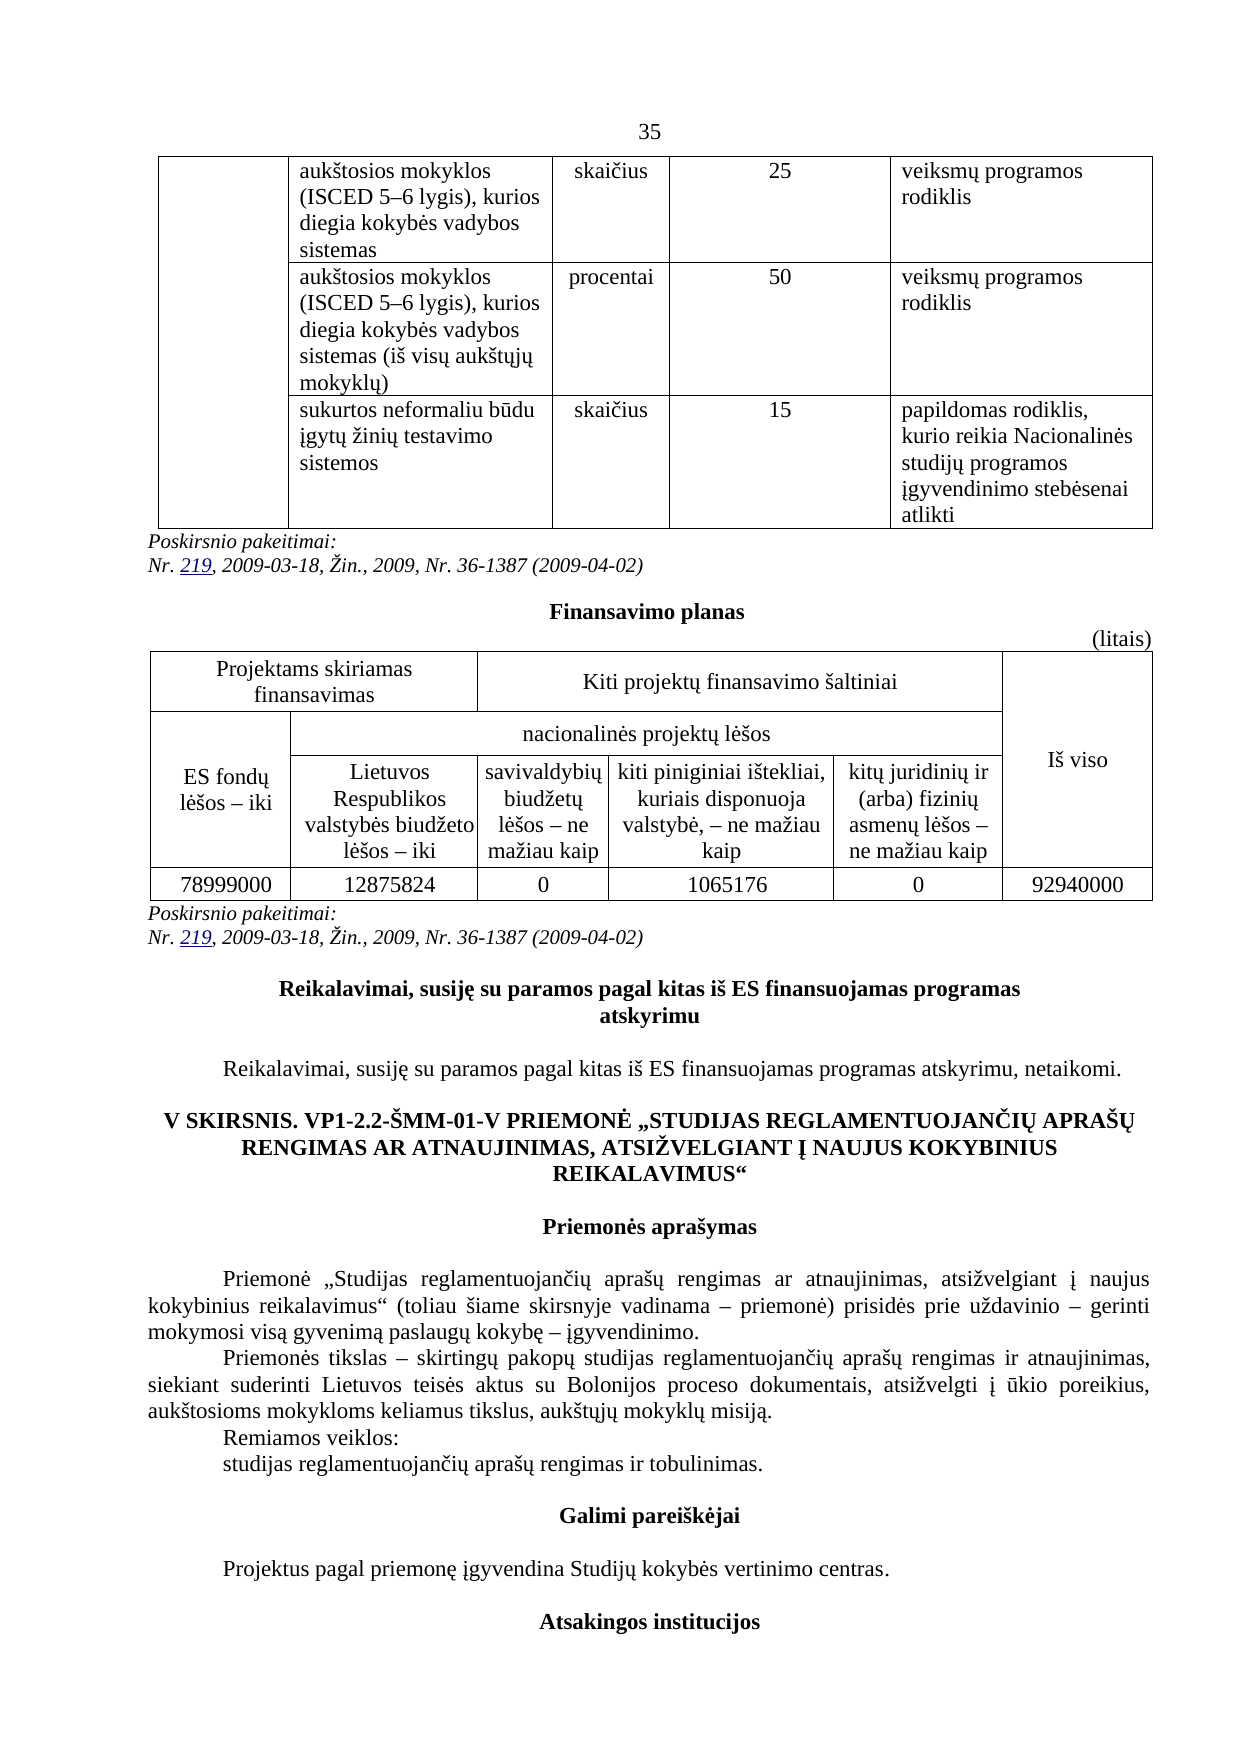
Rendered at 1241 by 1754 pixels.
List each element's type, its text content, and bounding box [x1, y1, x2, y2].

table_cell 1065176 [609, 868, 833, 900]
table_cell skaičius [553, 396, 669, 528]
table_cell 50 [670, 263, 890, 395]
table_cell 12875824 [291, 868, 477, 900]
table_cell 78999000 [151, 868, 290, 900]
table_header Iš viso [1003, 652, 1152, 867]
table_cell skaičius [553, 157, 669, 262]
text (litais) [148, 625, 1152, 651]
table_cell papildomas rodiklis, kurio reikia Nacionalinės studijų programos įgyvendinimo stebėsenai atlikti [891, 396, 1152, 528]
table_cell procentai [553, 263, 669, 395]
table_cell kitų juridinių ir (arba) fizinių asmenų lėšos – ne mažiau kaip [834, 756, 1002, 867]
text Finansavimo planas [148, 598, 1152, 625]
table_cell nacionalinės projektų lėšos [291, 712, 1002, 754]
subtitle Priemonės aprašymas [148, 1213, 1152, 1239]
table_cell ES fondų lėšos – iki [151, 712, 290, 867]
text Poskirsnio pakeitimai: [148, 529, 1152, 553]
table_header Projektams skiriamas finansavimas [151, 652, 477, 711]
table_cell aukštosios mokyklos (ISCED 5–6 lygis), kurios diegia kokybės vadybos sistemas [289, 157, 552, 262]
table_cell 92940000 [1003, 868, 1152, 900]
table_cell kiti piniginiai ištekliai, kuriais disponuoja valstybė, – ne mažiau kaip [609, 756, 833, 867]
table_cell 25 [670, 157, 890, 262]
text Priemonės tikslas – skirtingų pakopų studijas reglamentuojančių aprašų rengimas ir atnaujinimas, siekiant suderinti Lietuvos teisės aktus su Bolonijos proceso dokumentais, atsižvelgti į ūkio poreikius, aukštosioms mokykloms keliamus tikslus, aukštųjų mokyklų misiją. [148, 1344, 1152, 1423]
text Poskirsnio pakeitimai: [148, 901, 1152, 925]
table_cell Lietuvos Respublikos valstybės biudžeto lėšos – iki [291, 756, 477, 867]
table_cell veiksmų programos rodiklis [891, 263, 1152, 395]
text Projektus pagal priemonę įgyvendina Studijų kokybės vertinimo centras. [148, 1555, 1152, 1582]
table_cell [159, 157, 288, 528]
text Atsakingos institucijos [148, 1608, 1152, 1634]
table_cell 0 [478, 868, 608, 900]
text Reikalavimai, susiję su paramos pagal kitas iš ES finansuojamas programas atskyrimu [148, 976, 1152, 1028]
table_header Kiti projektų finansavimo šaltiniai [478, 652, 1002, 711]
subtitle V SKIRSNIS. VP1-2.2-ŠMM-01-V PRIEMONĖ „STUDIJAS REGLAMENTUOJANČIŲ APRAŠŲ RENGIMAS AR ATNAUJINIMAS, ATSIŽVELGIANT Į NAUJUS KOKYBINIUS REIKALAVIMUS“ [148, 1107, 1152, 1186]
text Galimi pareiškėjai [148, 1503, 1152, 1529]
table_cell aukštosios mokyklos (ISCED 5–6 lygis), kurios diegia kokybės vadybos sistemas (iš visų aukštųjų mokyklų) [289, 263, 552, 395]
text Remiamos veiklos: [148, 1423, 1152, 1450]
table_cell sukurtos neformaliu būdu įgytų žinių testavimo sistemos [289, 396, 552, 528]
text Nr. 219, 2009-03-18, Žin., 2009, Nr. 36-1387 (2009-04-02) [148, 553, 1152, 577]
table_cell savivaldybių biudžetų lėšos – ne mažiau kaip [478, 756, 608, 867]
table_cell 0 [834, 868, 1002, 900]
text Reikalavimai, susiję su paramos pagal kitas iš ES finansuojamas programas atskyrimu, netaikomi. [148, 1054, 1152, 1081]
text Priemonė „Studijas reglamentuojančių aprašų rengimas ar atnaujinimas, atsižvelgiant į naujus kokybinius reikalavimus“ (toliau šiame skirsnyje vadinama – priemonė) prisidės prie uždavinio – gerinti mokymosi visą gyvenimą paslaugų kokybę – įgyvendinimo. [148, 1265, 1152, 1344]
text Nr. 219, 2009-03-18, Žin., 2009, Nr. 36-1387 (2009-04-02) [148, 925, 1152, 949]
table_cell 15 [670, 396, 890, 528]
text studijas reglamentuojančių aprašų rengimas ir tobulinimas. [148, 1450, 1152, 1476]
table_cell veiksmų programos rodiklis [891, 157, 1152, 262]
